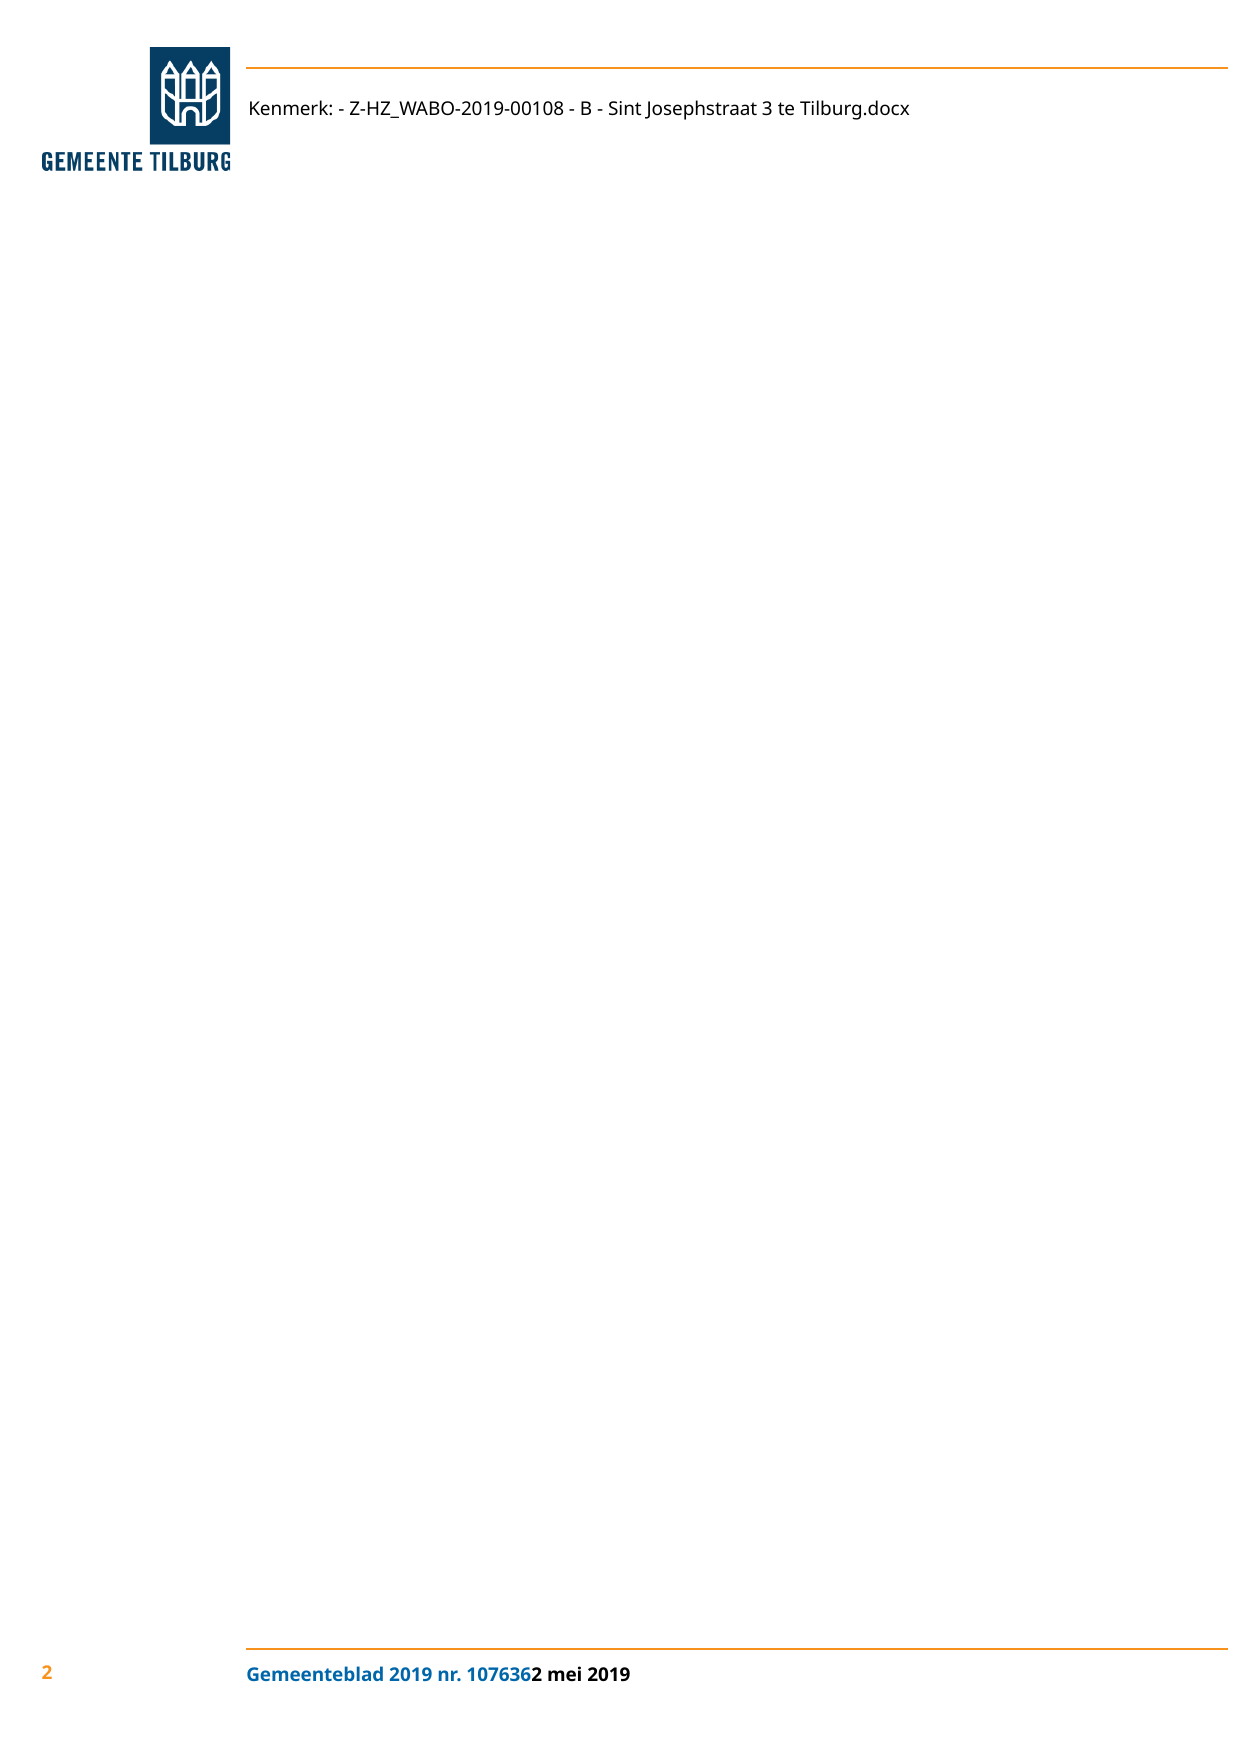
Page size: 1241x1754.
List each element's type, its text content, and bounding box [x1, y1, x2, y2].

text Kenmerk: - Z-HZ_WABO-2019-00108 - B - Sint Josephstraat 3 te Tilburg.docx [248, 95, 1152, 121]
picture [41, 47, 231, 172]
